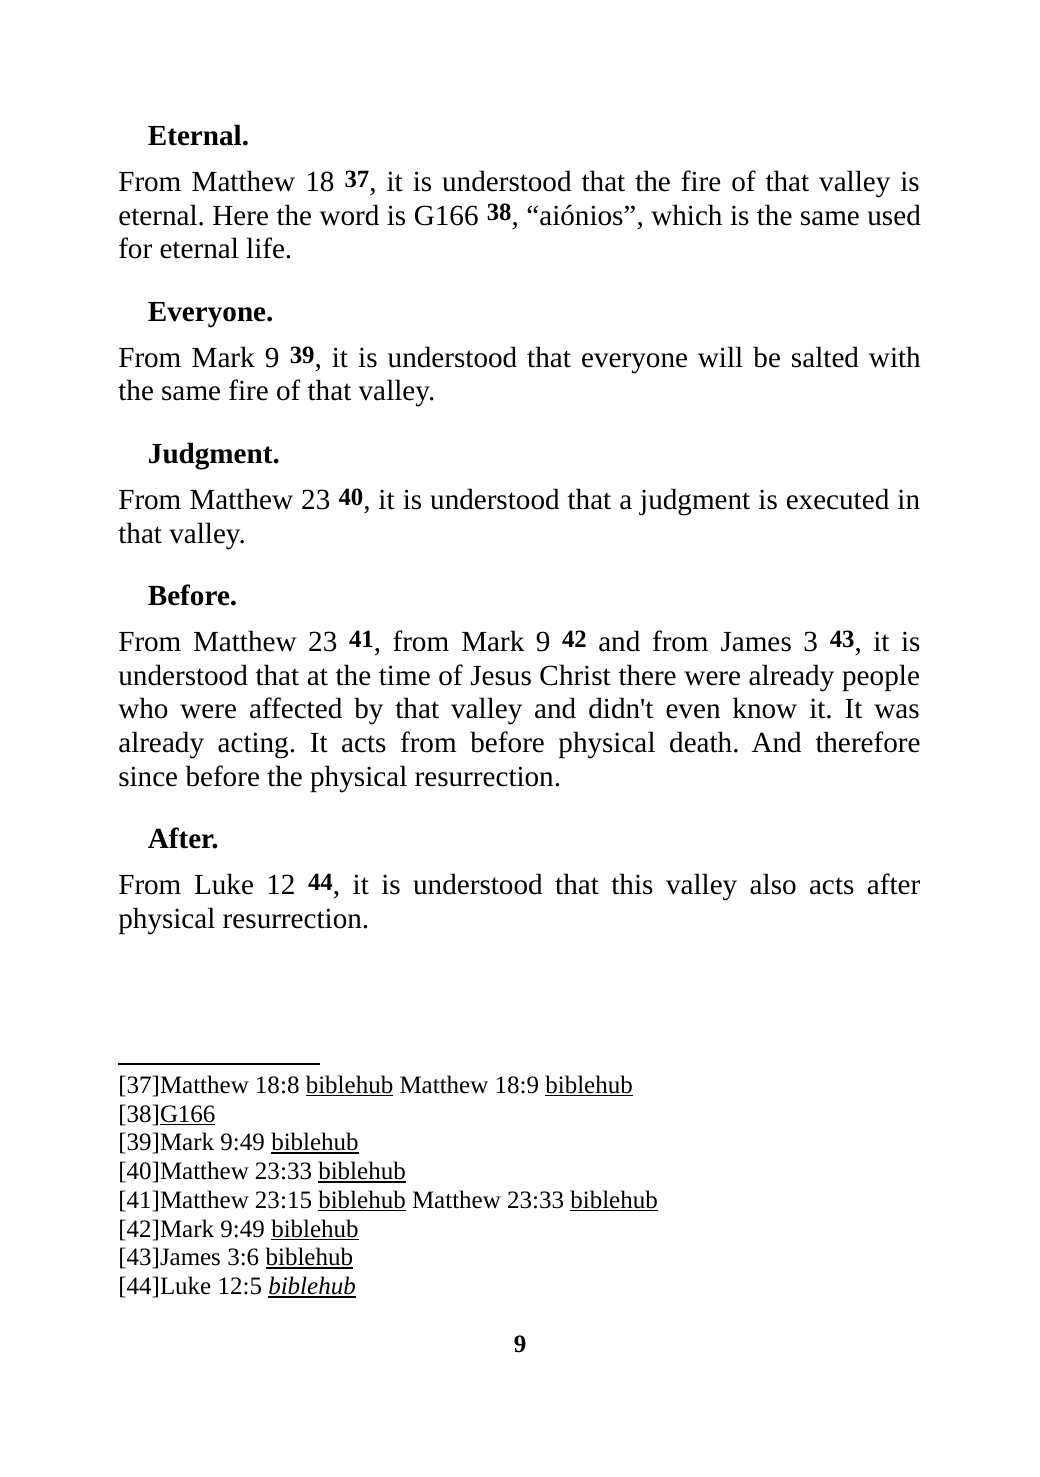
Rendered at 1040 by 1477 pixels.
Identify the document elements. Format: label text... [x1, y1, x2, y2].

subtitle After. [148, 821, 921, 855]
text From Matthew 18 , it is understood that the fire of that valley is eternal. Here the word is G166 , “aiónios”, which is the same used for eternal life. [118, 164, 921, 265]
text James 3:6 biblehub [118, 1242, 921, 1271]
text Mark 9:49 biblehub [118, 1127, 921, 1156]
text Matthew 23:15 biblehub Matthew 23:33 biblehub [118, 1185, 921, 1214]
text From Mark 9 , it is understood that everyone will be salted with the same fire of that valley. [118, 340, 921, 407]
text G166 [118, 1099, 921, 1127]
subtitle Before. [148, 578, 921, 612]
text Luke 12:5 biblehub [118, 1271, 921, 1300]
text From Matthew 23 , it is understood that a judgment is executed in that valley. [118, 482, 921, 549]
subtitle Judgment. [148, 436, 921, 470]
text From Luke 12 , it is understood that this valley also acts after physical resurrection. [118, 867, 921, 934]
text Matthew 18:8 biblehub Matthew 18:9 biblehub [118, 1070, 921, 1099]
text Mark 9:49 biblehub [118, 1214, 921, 1242]
subtitle Eternal. [148, 118, 921, 152]
text Matthew 23:33 biblehub [118, 1156, 921, 1185]
text From Matthew 23 , from Mark 9 and from James 3 , it is understood that at the time of Jesus Christ there were already people who were affected by that valley and didn't even know it. It was already acting. It acts from before physical death. And therefore since before the physical resurrection. [118, 624, 921, 792]
subtitle Everyone. [148, 294, 921, 327]
